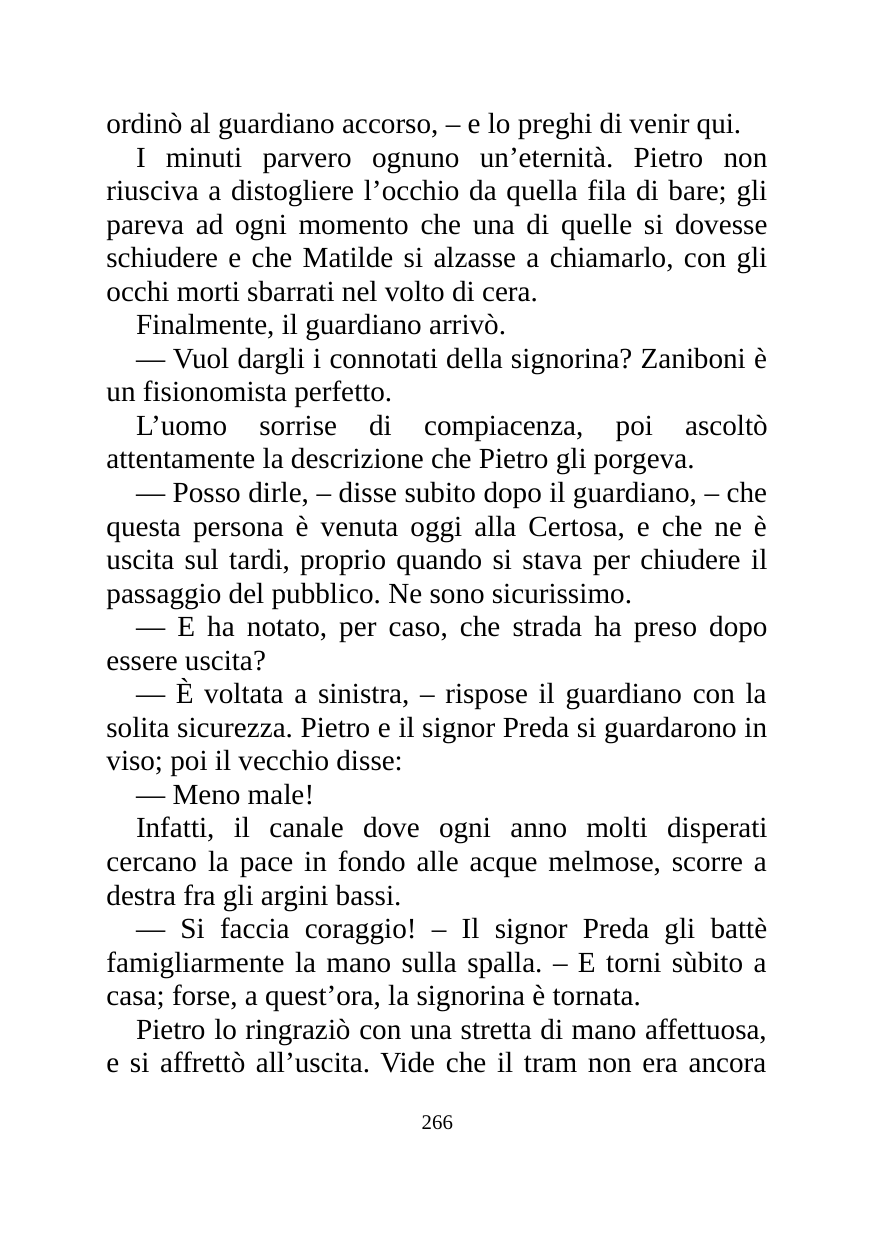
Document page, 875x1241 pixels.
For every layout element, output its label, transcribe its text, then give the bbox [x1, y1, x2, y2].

text — E ha notato, per caso, che strada ha preso dopo essere uscita? [106, 609, 768, 676]
text — È voltata a sinistra, – rispose il guardiano con la solita sicurezza. Pietro e il signor Preda si guardarono in viso; poi il vecchio disse: [106, 676, 768, 777]
text Pietro lo ringraziò con una stretta di mano affettuosa, e si affrettò all’uscita. Vide che il tram non era ancora [106, 1012, 768, 1079]
text — Meno male! [106, 777, 768, 811]
text Infatti, il canale dove ogni anno molti disperati cercano la pace in fondo alle acque melmose, scorre a destra fra gli argini bassi. [106, 811, 768, 911]
text I minuti parvero ognuno un’eternità. Pietro non riusciva a distogliere l’occhio da quella fila di bare; gli pareva ad ogni momento che una di quelle si dovesse schiudere e che Matilde si alzasse a chiamarlo, con gli occhi morti sbarrati nel volto di cera. [106, 140, 768, 307]
text — Si faccia coraggio! – Il signor Preda gli battè famigliarmente la mano sulla spalla. – E torni sùbito a casa; forse, a quest’ora, la signorina è tornata. [106, 911, 768, 1012]
text Finalmente, il guardiano arrivò. [106, 307, 768, 341]
text — Vuol dargli i connotati della signorina? Zaniboni è un fisionomista perfetto. [106, 341, 768, 408]
text ordinò al guardiano accorso, – e lo preghi di venir qui. [106, 106, 768, 140]
text — Posso dirle, – disse subito dopo il guardiano, – che questa persona è venuta oggi alla Certosa, e che ne è uscita sul tardi, proprio quando si stava per chiudere il passaggio del pubblico. Ne sono sicurissimo. [106, 475, 768, 609]
text L’uomo sorrise di compiacenza, poi ascoltò attentamente la descrizione che Pietro gli porgeva. [106, 408, 768, 475]
